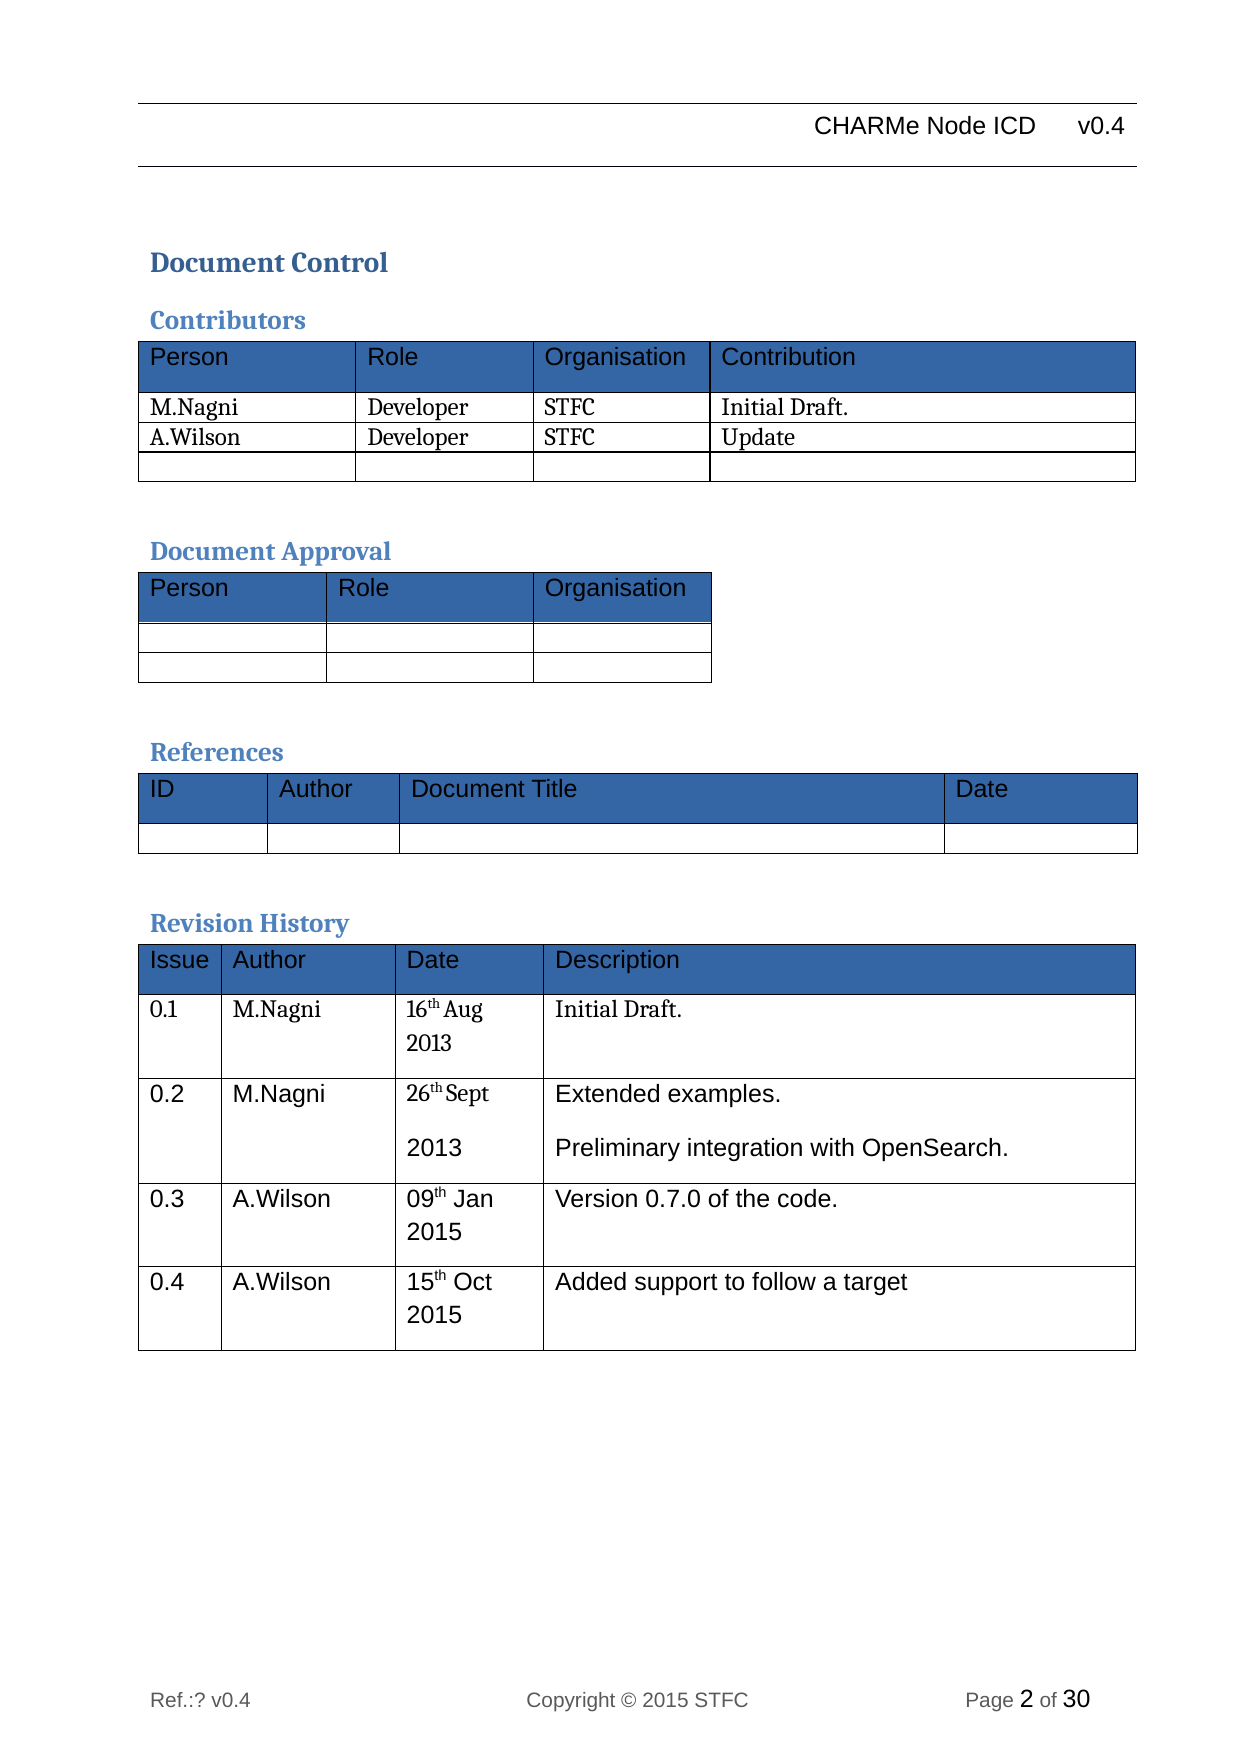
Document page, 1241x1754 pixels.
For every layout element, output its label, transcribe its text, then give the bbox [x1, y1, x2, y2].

table_cell [327, 653, 533, 682]
table_cell Update [711, 423, 1135, 451]
table_cell 0.3 [139, 1184, 221, 1266]
table_cell [139, 453, 355, 481]
table_cell 26th Sept 2013 [396, 1079, 543, 1182]
table_cell [945, 824, 1137, 853]
table_header Contribution [711, 342, 1135, 392]
table_cell A.Wilson [139, 423, 355, 451]
text Revision History [150, 908, 1090, 939]
table_header Document Title [400, 774, 944, 823]
table_cell [139, 653, 326, 682]
table_cell [139, 624, 326, 652]
table_header Organisation [534, 573, 711, 622]
table_cell 16th Aug 2013 [396, 995, 543, 1078]
table_cell A.Wilson [222, 1184, 395, 1266]
text Contributors [150, 305, 1090, 337]
table_cell [534, 624, 711, 652]
table_cell 0.2 [139, 1079, 221, 1182]
table_cell [400, 824, 944, 853]
text References [150, 737, 1090, 768]
text Document Approval [150, 536, 1090, 567]
table_cell STFC [534, 423, 709, 451]
table_header Organisation [534, 342, 709, 392]
table_cell Developer [356, 423, 533, 451]
table_cell [268, 824, 399, 853]
table_header Date [945, 774, 1137, 823]
table_header Date [396, 945, 543, 994]
table_cell Initial Draft. [711, 393, 1135, 422]
table_cell Version 0.7.0 of the code. [544, 1184, 1135, 1266]
table_cell [711, 453, 1135, 481]
table_cell Developer [356, 393, 533, 422]
table_cell 0.4 [139, 1267, 221, 1350]
table_cell 15th Oct 2015 [396, 1267, 543, 1350]
table_cell A.Wilson [222, 1267, 395, 1350]
table_header Description [544, 945, 1135, 994]
text Document Control [150, 246, 1090, 279]
table_header Role [327, 573, 533, 622]
table_cell 0.1 [139, 995, 221, 1078]
table_header Author [268, 774, 399, 823]
table_cell M.Nagni [139, 393, 355, 422]
table_cell [534, 453, 709, 481]
table_cell Added support to follow a target [544, 1267, 1135, 1350]
table_cell [356, 453, 533, 481]
table_cell [139, 824, 267, 853]
table_header Author [222, 945, 395, 994]
table_cell [327, 624, 533, 652]
table_cell [534, 653, 711, 682]
table_cell 09th Jan 2015 [396, 1184, 543, 1266]
table_cell Initial Draft. [544, 995, 1135, 1078]
table_cell M.Nagni [222, 1079, 395, 1182]
table_cell Extended examples. Preliminary integration with OpenSearch. [544, 1079, 1135, 1182]
table_cell STFC [534, 393, 709, 422]
table_header Person [139, 573, 326, 622]
table_cell M.Nagni [222, 995, 395, 1078]
table_header Role [356, 342, 533, 392]
table_header Issue [139, 945, 221, 994]
table_header ID [139, 774, 267, 823]
table_header Person [139, 342, 355, 392]
